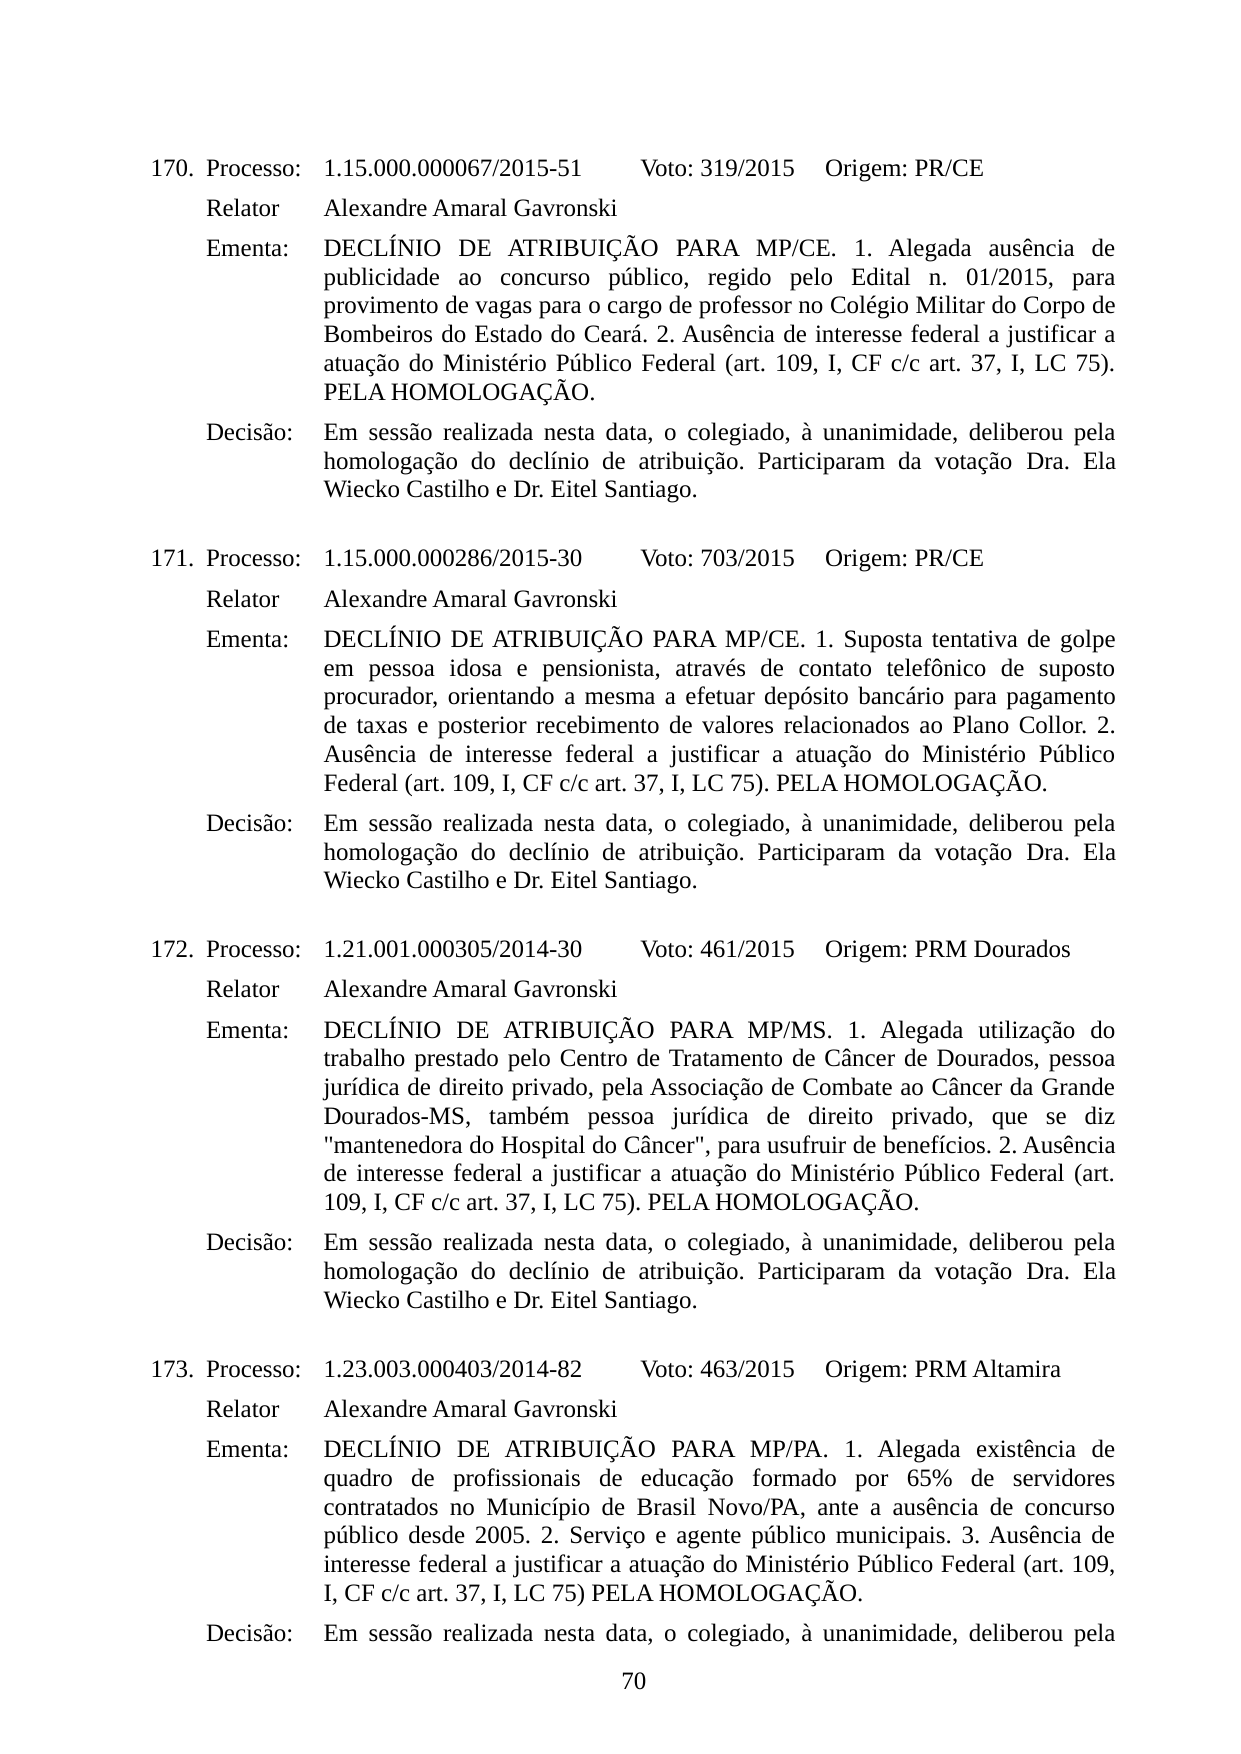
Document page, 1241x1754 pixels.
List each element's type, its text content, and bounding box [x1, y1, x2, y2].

table_cell Ementa: [200, 227, 318, 411]
table_header 1.15.000.000067/2015-51 [318, 147, 634, 187]
table_cell [145, 802, 200, 900]
table_header 1.23.003.000403/2014-82 [318, 1348, 634, 1388]
table_header Voto: 319/2015 [635, 147, 819, 187]
table_header 1.21.001.000305/2014-30 [318, 929, 634, 969]
table_cell DECLÍNIO DE ATRIBUIÇÃO PARA MP/CE. 1. Suposta tentativa de golpe em pessoa idosa e pensionista, através de contato telefônico de suposto procurador, orientando a mesma a efetuar depósito bancário para pagamento de taxas e posterior recebimento de valores relacionados ao Plano Collor. 2. Ausência de interesse federal a justificar a atuação do Ministério Público Federal (art. 109, I, CF c/c art. 37, I, LC 75). PELA HOMOLOGAÇÃO. [318, 618, 1122, 802]
table_header 170. [145, 147, 200, 187]
table_header Processo: [200, 1348, 318, 1388]
table_cell [145, 618, 200, 802]
table_cell [145, 1009, 200, 1222]
table_cell Ementa: [200, 1009, 318, 1222]
table_cell DECLÍNIO DE ATRIBUIÇÃO PARA MP/PA. 1. Alegada existência de quadro de profissionais de educação formado por 65% de servidores contratados no Município de Brasil Novo/PA, ante a ausência de concurso público desde 2005. 2. Serviço e agente público municipais. 3. Ausência de interesse federal a justificar a atuação do Ministério Público Federal (art. 109, I, CF c/c art. 37, I, LC 75) PELA HOMOLOGAÇÃO. [318, 1429, 1122, 1612]
table_cell [145, 1222, 200, 1319]
table_header Voto: 703/2015 [635, 538, 819, 578]
table_cell Alexandre Amaral Gavronski [318, 1388, 1122, 1428]
table_cell Em sessão realizada nesta data, o colegiado, à unanimidade, deliberou pela [318, 1613, 1122, 1653]
table_cell Decisão: [200, 411, 318, 509]
table_cell [145, 1388, 200, 1428]
table_header Processo: [200, 929, 318, 969]
table_header Origem: PR/CE [819, 147, 1122, 187]
table_header 173. [145, 1348, 200, 1388]
table_cell Ementa: [200, 618, 318, 802]
table_cell Em sessão realizada nesta data, o colegiado, à unanimidade, deliberou pela homologação do declínio de atribuição. Participaram da votação Dra. Ela Wiecko Castilho e Dr. Eitel Santiago. [318, 411, 1122, 509]
table_cell [145, 411, 200, 509]
table_cell DECLÍNIO DE ATRIBUIÇÃO PARA MP/CE. 1. Alegada ausência de publicidade ao concurso público, regido pelo Edital n. 01/2015, para provimento de vagas para o cargo de professor no Colégio Militar do Corpo de Bombeiros do Estado do Ceará. 2. Ausência de interesse federal a justificar a atuação do Ministério Público Federal (art. 109, I, CF c/c art. 37, I, LC 75). PELA HOMOLOGAÇÃO. [318, 227, 1122, 411]
table_cell Ementa: [200, 1429, 318, 1612]
table_cell [145, 578, 200, 618]
table_cell Alexandre Amaral Gavronski [318, 578, 1122, 618]
table_cell [145, 1429, 200, 1612]
table_cell [145, 1613, 200, 1653]
table_cell Em sessão realizada nesta data, o colegiado, à unanimidade, deliberou pela homologação do declínio de atribuição. Participaram da votação Dra. Ela Wiecko Castilho e Dr. Eitel Santiago. [318, 802, 1122, 900]
table_header Voto: 463/2015 [635, 1348, 819, 1388]
table_cell Relator [200, 1388, 318, 1428]
table_cell Relator [200, 187, 318, 227]
table_cell [145, 187, 200, 227]
table_cell Decisão: [200, 1222, 318, 1319]
table_header Voto: 461/2015 [635, 929, 819, 969]
table_header 1.15.000.000286/2015-30 [318, 538, 634, 578]
table_cell [145, 227, 200, 411]
table_cell Alexandre Amaral Gavronski [318, 187, 1122, 227]
table_cell Relator [200, 969, 318, 1009]
table_header Processo: [200, 147, 318, 187]
table_header 172. [145, 929, 200, 969]
table_cell Alexandre Amaral Gavronski [318, 969, 1122, 1009]
table_cell [145, 969, 200, 1009]
table_cell Decisão: [200, 1613, 318, 1653]
table_cell Relator [200, 578, 318, 618]
table_header Origem: PRM Altamira [819, 1348, 1122, 1388]
table_cell Decisão: [200, 802, 318, 900]
table_cell Em sessão realizada nesta data, o colegiado, à unanimidade, deliberou pela homologação do declínio de atribuição. Participaram da votação Dra. Ela Wiecko Castilho e Dr. Eitel Santiago. [318, 1222, 1122, 1319]
table_header 171. [145, 538, 200, 578]
table_cell DECLÍNIO DE ATRIBUIÇÃO PARA MP/MS. 1. Alegada utilização do trabalho prestado pelo Centro de Tratamento de Câncer de Dourados, pessoa jurídica de direito privado, pela Associação de Combate ao Câncer da Grande Dourados-MS, também pessoa jurídica de direito privado, que se diz "mantenedora do Hospital do Câncer", para usufruir de benefícios. 2. Ausência de interesse federal a justificar a atuação do Ministério Público Federal (art. 109, I, CF c/c art. 37, I, LC 75). PELA HOMOLOGAÇÃO. [318, 1009, 1122, 1222]
table_header Origem: PRM Dourados [819, 929, 1122, 969]
table_header Origem: PR/CE [819, 538, 1122, 578]
table_header Processo: [200, 538, 318, 578]
